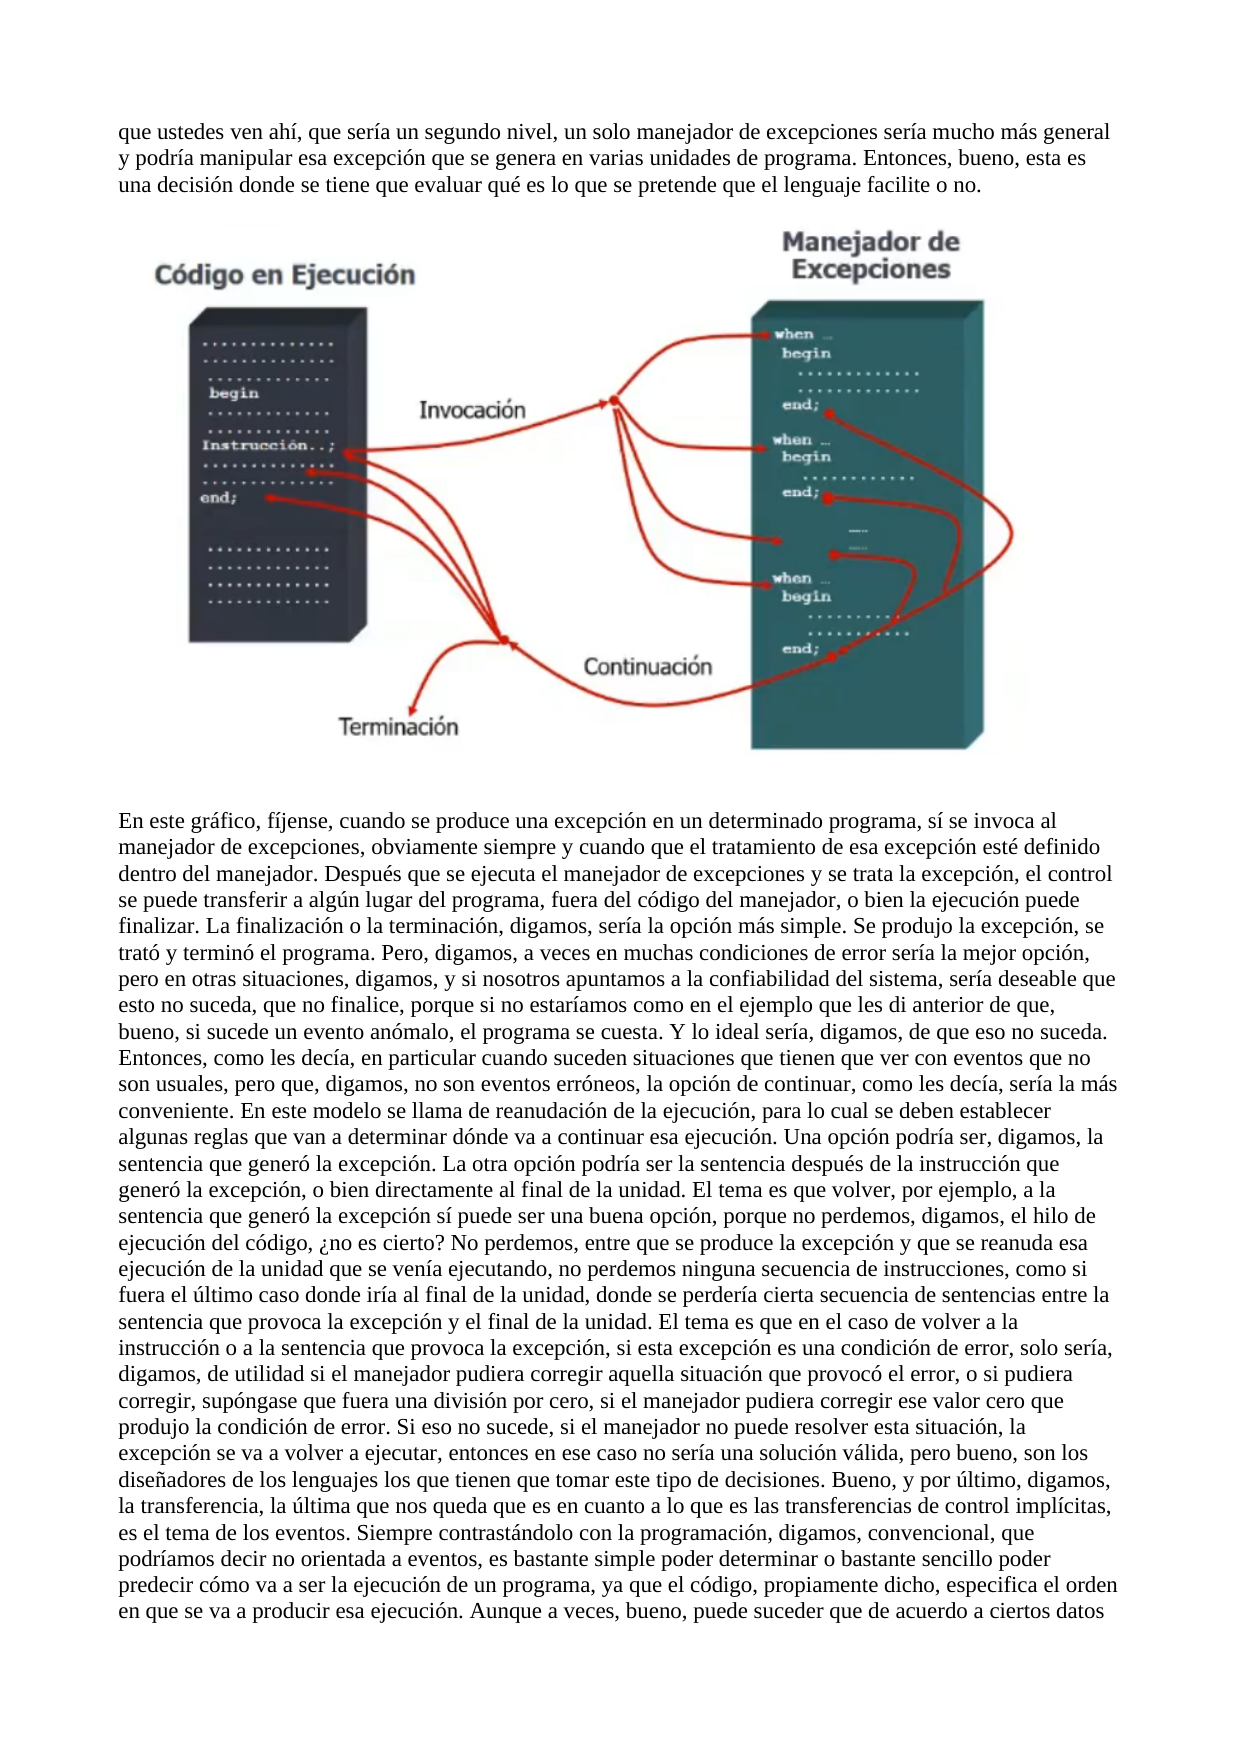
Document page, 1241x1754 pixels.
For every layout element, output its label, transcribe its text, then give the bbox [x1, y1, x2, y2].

text En este gráfico, fíjense, cuando se produce una excepción en un determinado programa, sí se invoca al manejador de excepciones, obviamente siempre y cuando que el tratamiento de esa excepción esté definido dentro del manejador. Después que se ejecuta el manejador de excepciones y se trata la excepción, el control se puede transferir a algún lugar del programa, fuera del código del manejador, o bien la ejecución puede finalizar. La finalización o la terminación, digamos, sería la opción más simple. Se produjo la excepción, se trató y terminó el programa. Pero, digamos, a veces en muchas condiciones de error sería la mejor opción, pero en otras situaciones, digamos, y si nosotros apuntamos a la confiabilidad del sistema, sería deseable que esto no suceda, que no finalice, porque si no estaríamos como en el ejemplo que les di anterior de que, bueno, si sucede un evento anómalo, el programa se cuesta. Y lo ideal sería, digamos, de que eso no suceda. Entonces, como les decía, en particular cuando suceden situaciones que tienen que ver con eventos que no son usuales, pero que, digamos, no son eventos erróneos, la opción de continuar, como les decía, sería la más conveniente. En este modelo se llama de reanudación de la ejecución, para lo cual se deben establecer algunas reglas que van a determinar dónde va a continuar esa ejecución. Una opción podría ser, digamos, la sentencia que generó la excepción. La otra opción podría ser la sentencia después de la instrucción que generó la excepción, o bien directamente al final de la unidad. El tema es que volver, por ejemplo, a la sentencia que generó la excepción sí puede ser una buena opción, porque no perdemos, digamos, el hilo de ejecución del código, ¿no es cierto? No perdemos, entre que se produce la excepción y que se reanuda esa ejecución de la unidad que se venía ejecutando, no perdemos ninguna secuencia de instrucciones, como si fuera el último caso donde iría al final de la unidad, donde se perdería cierta secuencia de sentencias entre la sentencia que provoca la excepción y el final de la unidad. El tema es que en el caso de volver a la instrucción o a la sentencia que provoca la excepción, si esta excepción es una condición de error, solo sería, digamos, de utilidad si el manejador pudiera corregir aquella situación que provocó el error, o si pudiera corregir, supóngase que fuera una división por cero, si el manejador pudiera corregir ese valor cero que produjo la condición de error. Si eso no sucede, si el manejador no puede resolver esta situación, la excepción se va a volver a ejecutar, entonces en ese caso no sería una solución válida, pero bueno, son los diseñadores de los lenguajes los que tienen que tomar este tipo de decisiones. Bueno, y por último, digamos, la transferencia, la última que nos queda que es en cuanto a lo que es las transferencias de control implícitas, es el tema de los eventos. Siempre contrastándolo con la programación, digamos, convencional, que podríamos decir no orientada a eventos, es bastante simple poder determinar o bastante sencillo poder predecir cómo va a ser la ejecución de un programa, ya que el código, propiamente dicho, especifica el orden en que se va a producir esa ejecución. Aunque a veces, bueno, puede suceder que de acuerdo a ciertos datos [118, 807, 1122, 1624]
text que ustedes ven ahí, que sería un segundo nivel, un solo manejador de excepciones sería mucho más general y podría manipular esa excepción que se genera en varias unidades de programa. Entonces, bueno, esta es una decisión donde se tiene que evaluar qué es lo que se pretende que el lenguaje facilite o no. [118, 118, 1122, 197]
picture [118, 223, 1123, 755]
